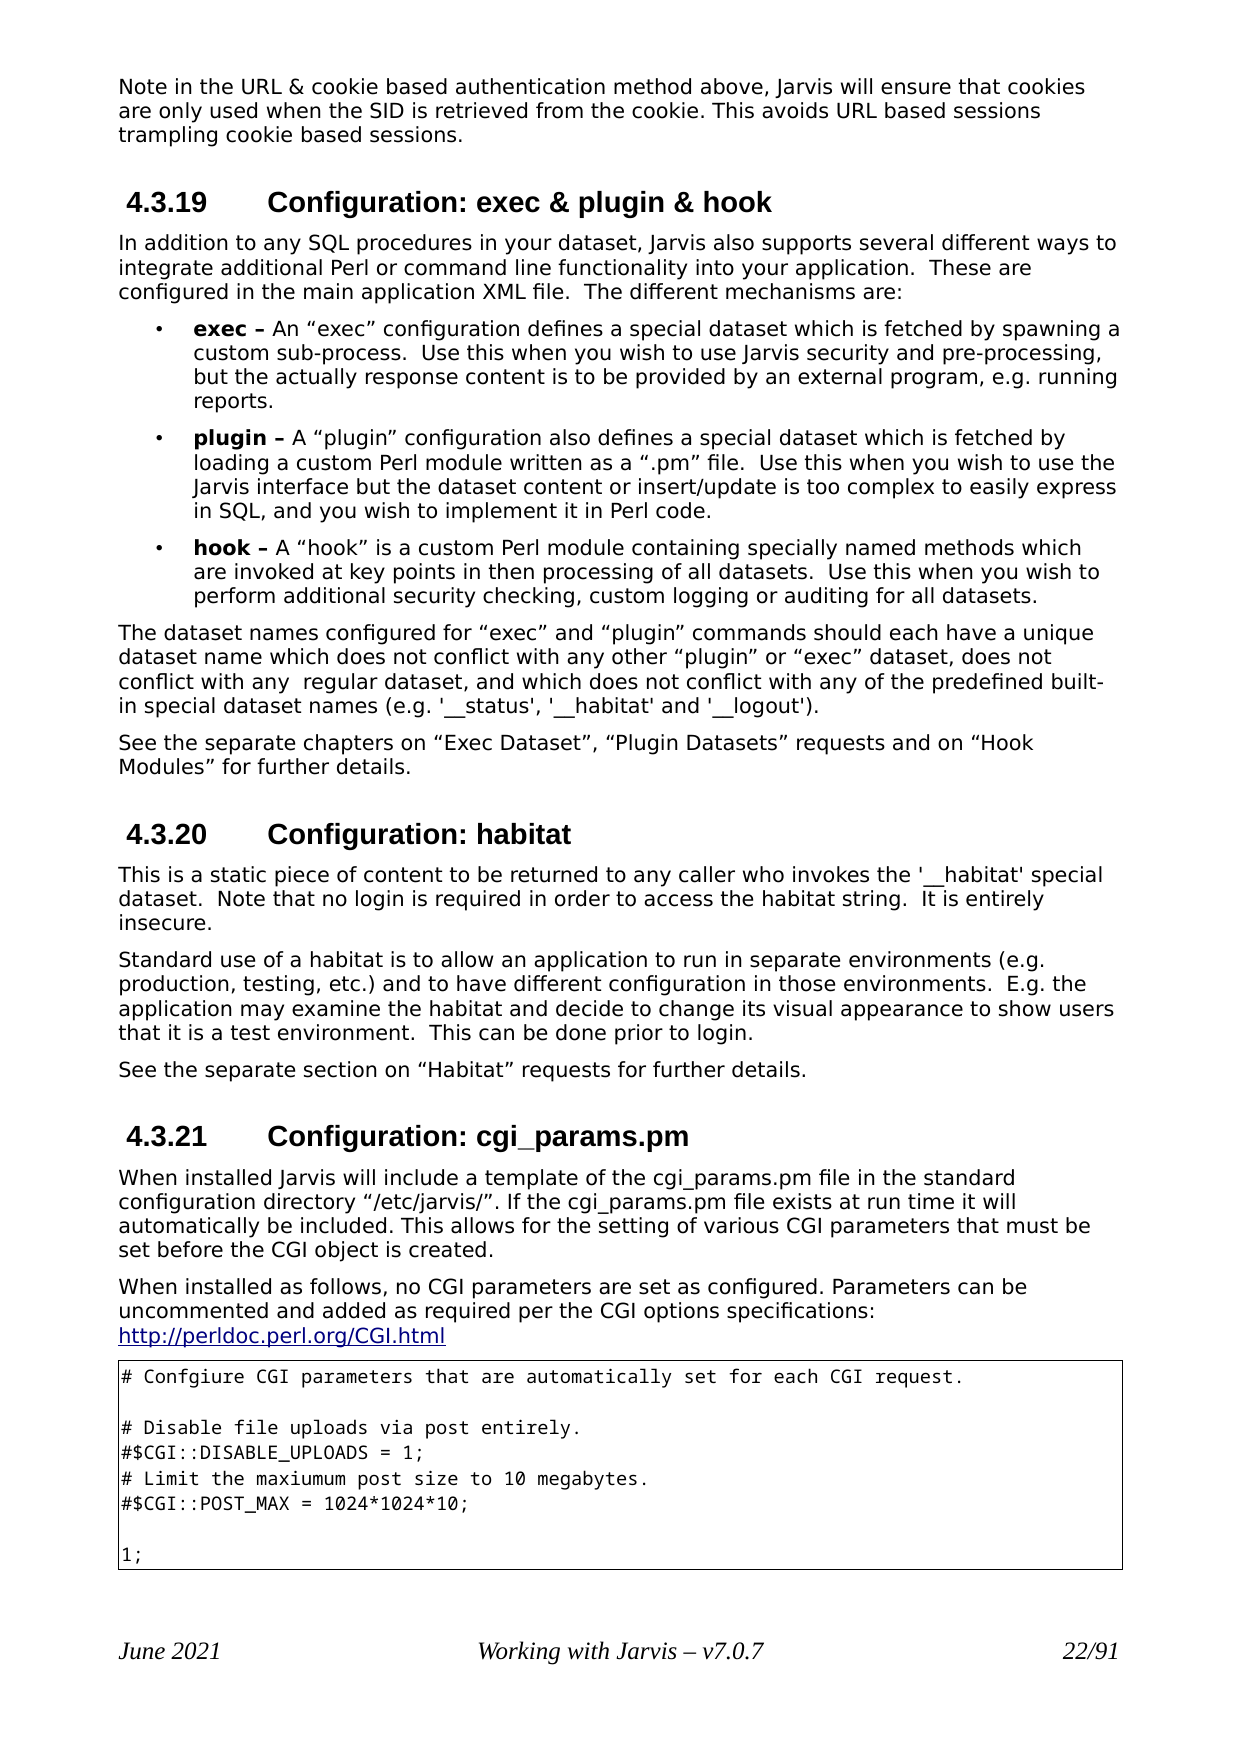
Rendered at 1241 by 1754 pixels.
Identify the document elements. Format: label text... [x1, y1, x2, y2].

text When installed as follows, no CGI parameters are set as configured. Parameters can be uncommented and added as required per the CGI options specifications: http://perldoc.perl.org/CGI.html [118, 1275, 1122, 1348]
text When installed Jarvis will include a template of the cgi_params.pm file in the standard configuration directory “/etc/jarvis/”. If the cgi_params.pm file exists at run time it will automatically be included. This allows for the setting of various CGI parameters that must be set before the CGI object is created. [118, 1166, 1122, 1263]
subtitle Configuration: habitat [118, 817, 1122, 850]
text This is a static piece of content to be returned to any caller who invokes the '__habitat' special dataset. Note that no login is required in order to access the habitat string. It is entirely insecure. [118, 863, 1122, 936]
text #$CGI::POST_MAX = 1024*1024*10; [119, 1488, 1122, 1516]
text # Disable file uploads via post entirely. [119, 1411, 1122, 1437]
list exec – An “exec” configuration defines a special dataset which is fetched by spawning a custom sub-process. Use this when you wish to use Jarvis security and pre-processing, but the actually response content is to be provided by an external program, e.g. running reports. [156, 317, 1122, 414]
text #$CGI::DISABLE_UPLOADS = 1; [119, 1437, 1122, 1462]
text See the separate section on “Habitat” requests for further details. [118, 1058, 1122, 1082]
text The dataset names configured for “exec” and “plugin” commands should each have a unique dataset name which does not conflict with any other “plugin” or “exec” dataset, does not conflict with any regular dataset, and which does not conflict with any of the predefined built-in special dataset names (e.g. '__status', '__habitat' and '__logout'). [118, 621, 1122, 718]
text # Confgiure CGI parameters that are automatically set for each CGI request. [119, 1361, 1122, 1388]
subtitle Configuration: cgi_params.pm [118, 1119, 1122, 1153]
list plugin – A “plugin” configuration also defines a special dataset which is fetched by loading a custom Perl module written as a “.pm” file. Use this when you wish to use the Jarvis interface but the dataset content or insert/update is too complex to easily express in SQL, and you wish to implement it in Perl code. [156, 426, 1122, 523]
subtitle Configuration: exec & plugin & hook [118, 185, 1122, 219]
list hook – A “hook” is a custom Perl module containing specially named methods which are invoked at key points in then processing of all datasets. Use this when you wish to perform additional security checking, custom logging or auditing for all datasets. [156, 536, 1122, 609]
text 1; [119, 1539, 1122, 1569]
text See the separate chapters on “Exec Dataset”, “Plugin Datasets” requests and on “Hook Modules” for further details. [118, 731, 1122, 779]
text # Limit the maxiumum post size to 10 megabytes. [119, 1462, 1122, 1488]
text Standard use of a habitat is to allow an application to run in separate environments (e.g. production, testing, etc.) and to have different configuration in those environments. E.g. the application may examine the habitat and decide to change its visual appearance to show users that it is a test environment. This can be done prior to login. [118, 948, 1122, 1045]
text Note in the URL & cookie based authentication method above, Jarvis will ensure that cookies are only used when the SID is retrieved from the cookie. This avoids URL based sessions trampling cookie based sessions. [118, 75, 1122, 148]
text In addition to any SQL procedures in your dataset, Jarvis also supports several different ways to integrate additional Perl or command line functionality into your application. These are configured in the main application XML file. The different mechanisms are: [118, 231, 1122, 304]
